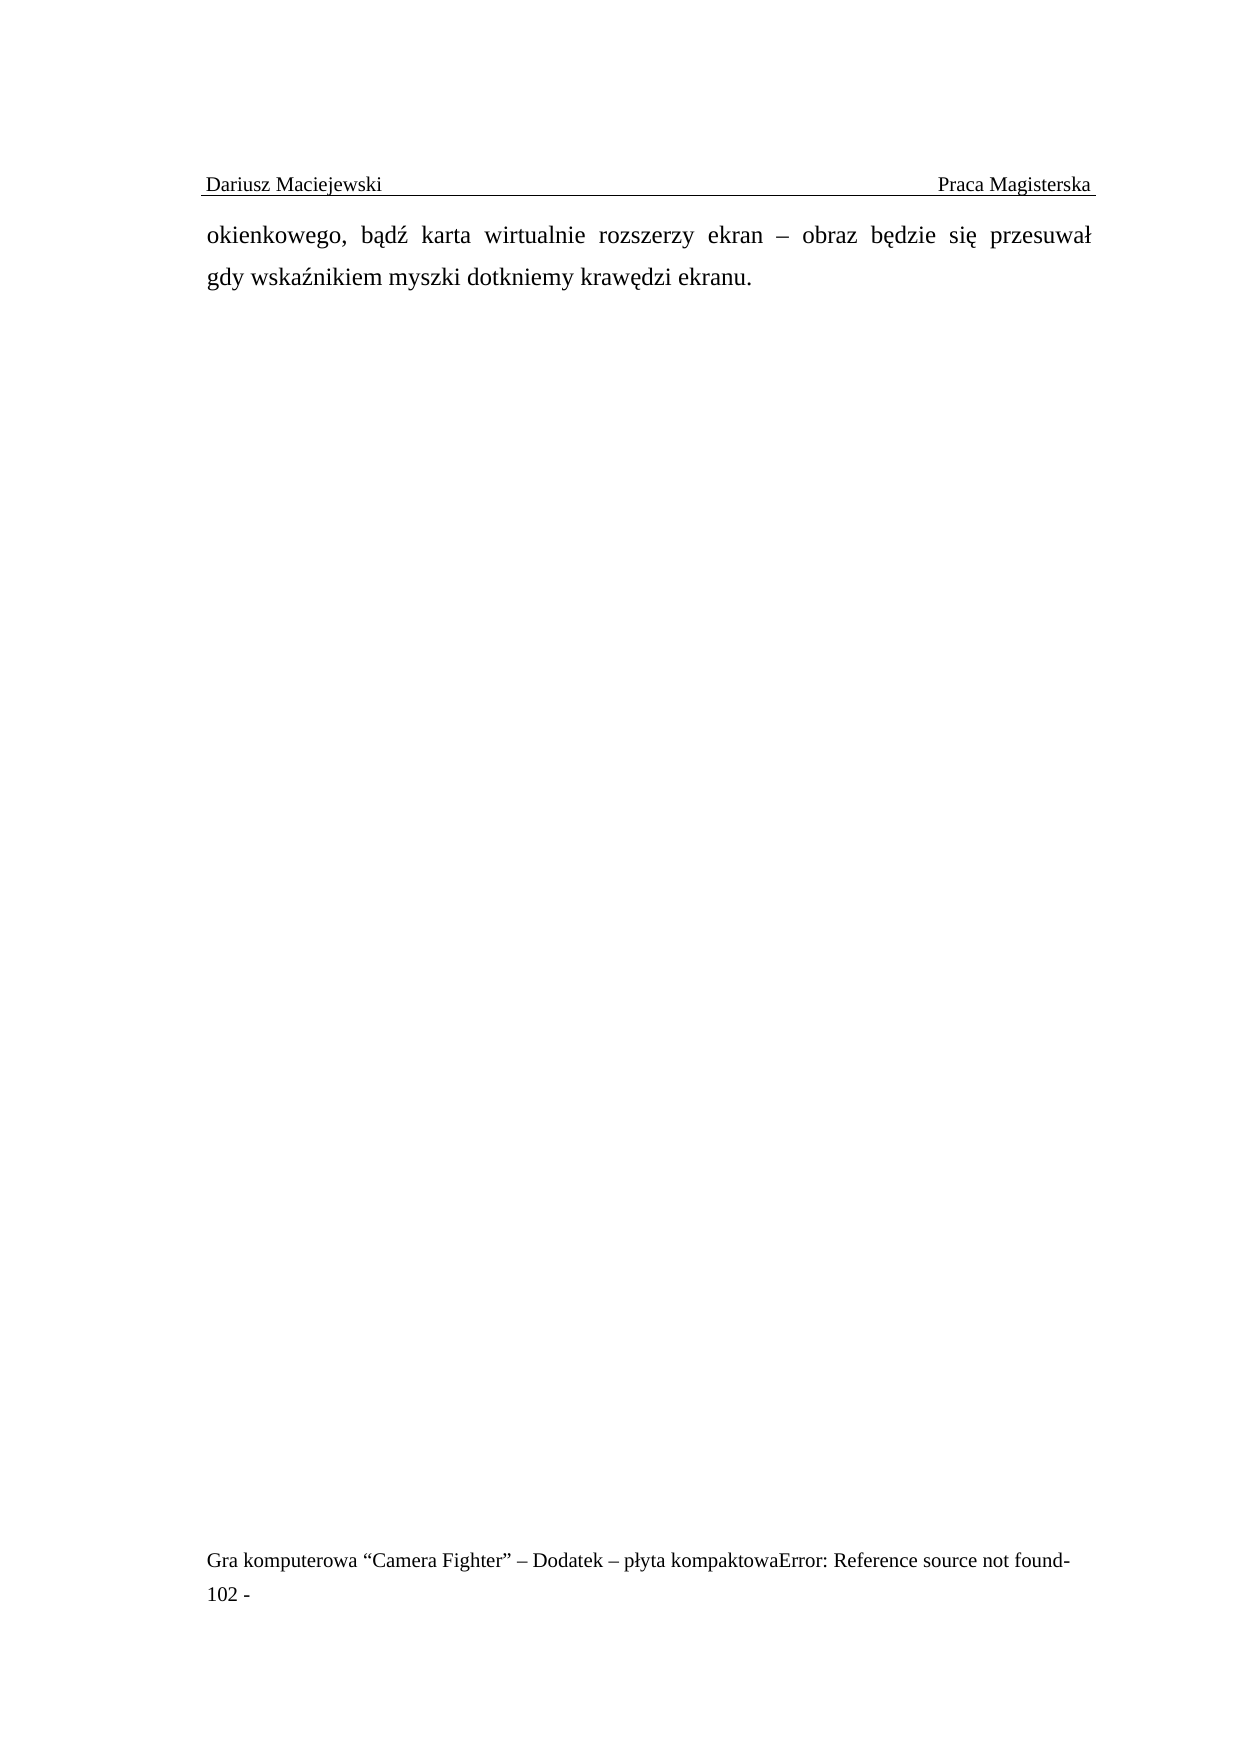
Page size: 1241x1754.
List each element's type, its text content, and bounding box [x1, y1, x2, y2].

text okienkowego, bądź karta wirtualnie rozszerzy ekran – obraz będzie się przesuwał gdy wskaźnikiem myszki dotkniemy krawędzi ekranu. [207, 221, 1092, 291]
